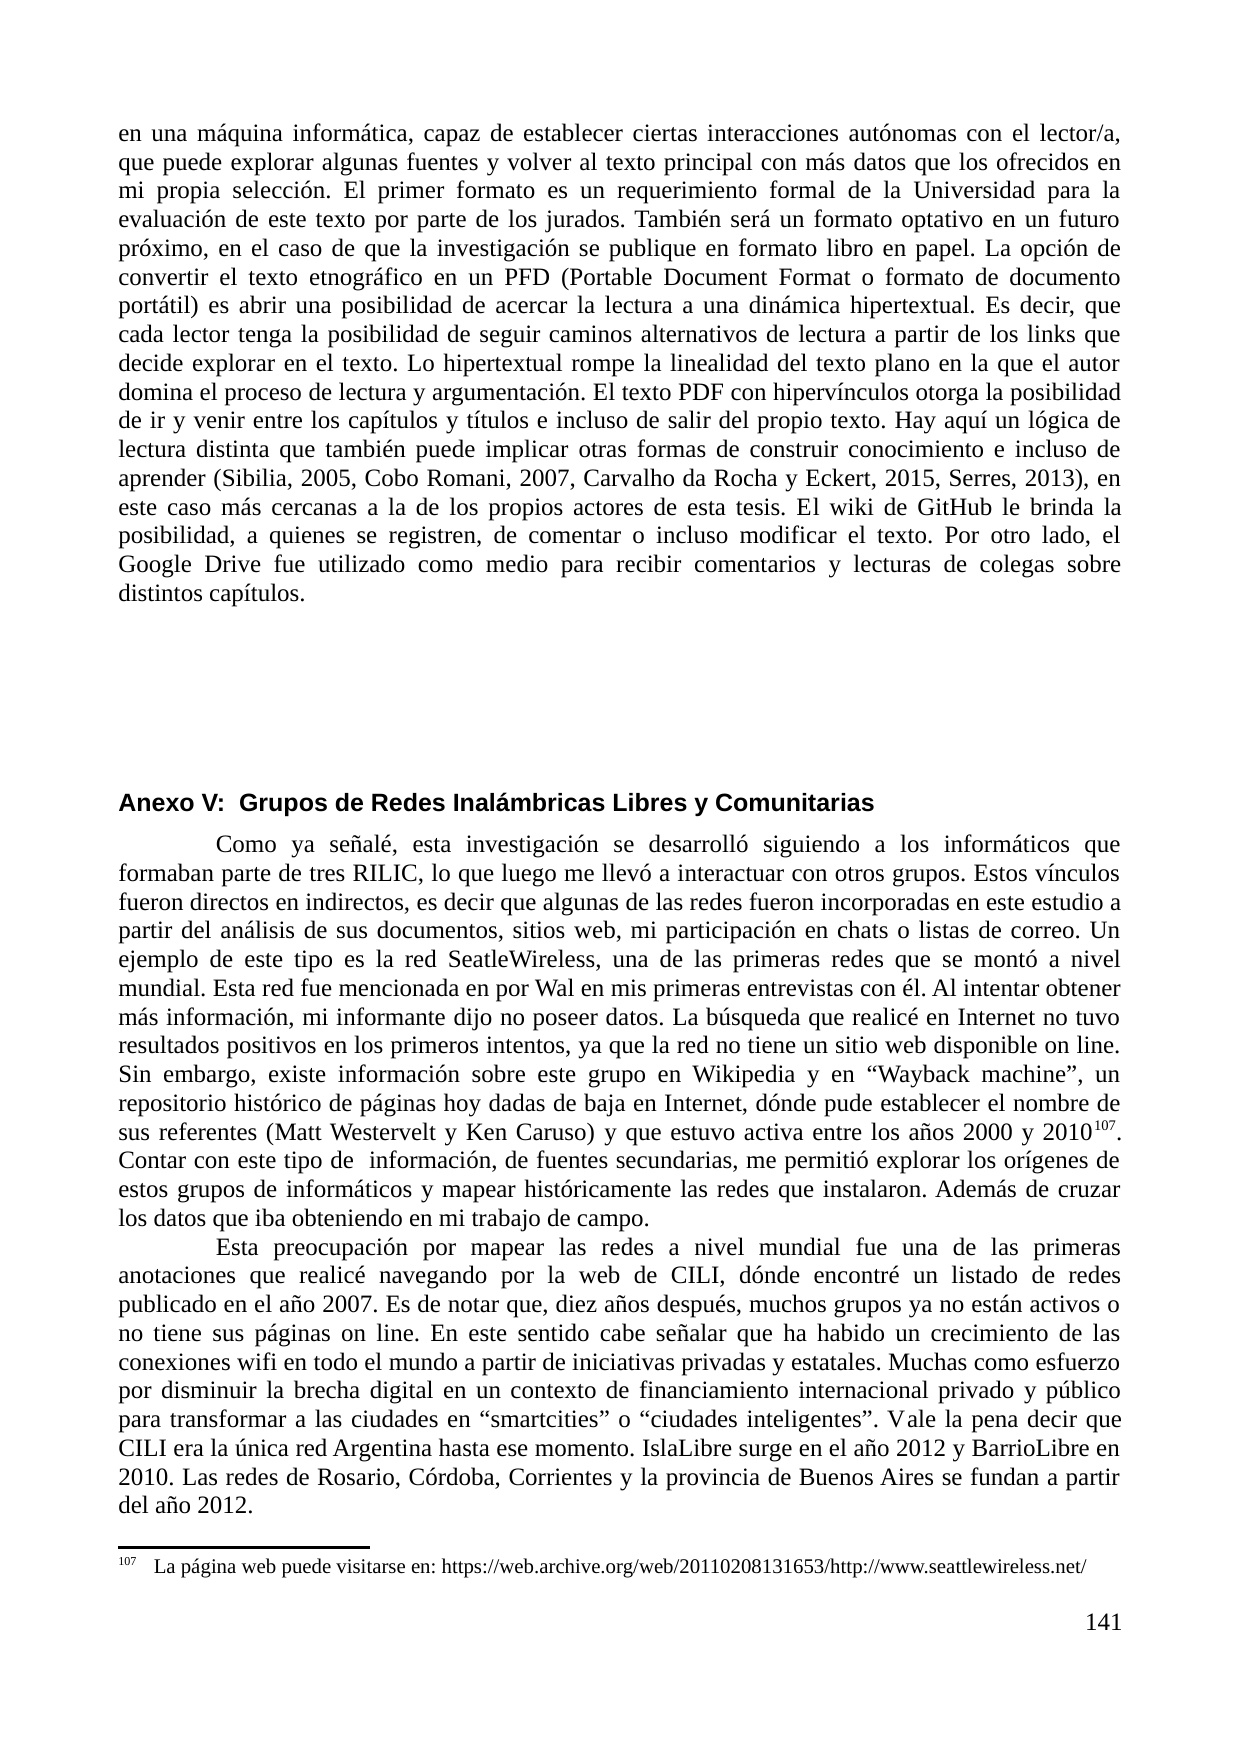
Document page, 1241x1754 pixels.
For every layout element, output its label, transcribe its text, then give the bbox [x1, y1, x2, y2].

text en una máquina informática, capaz de establecer ciertas interacciones autónomas con el lector/a, que puede explorar algunas fuentes y volver al texto principal con más datos que los ofrecidos en mi propia selección. El primer formato es un requerimiento formal de la Universidad para la evaluación de este texto por parte de los jurados. También será un formato optativo en un futuro próximo, en el caso de que la investigación se publique en formato libro en papel. La opción de convertir el texto etnográfico en un PFD (Portable Document Format o formato de documento portátil) es abrir una posibilidad de acercar la lectura a una dinámica hipertextual. Es decir, que cada lector tenga la posibilidad de seguir caminos alternativos de lectura a partir de los links que decide explorar en el texto. Lo hipertextual rompe la linealidad del texto plano en la que el autor domina el proceso de lectura y argumentación. El texto PDF con hipervínculos otorga la posibilidad de ir y venir entre los capítulos y títulos e incluso de salir del propio texto. Hay aquí un lógica de lectura distinta que también puede implicar otras formas de construir conocimiento e incluso de aprender (Sibilia, 2005, Cobo Romani, 2007, Carvalho da Rocha y Eckert, 2015, Serres, 2013), en este caso más cercanas a la de los propios actores de esta tesis. El wiki de GitHub le brinda la posibilidad, a quienes se registren, de comentar o incluso modificar el texto. Por otro lado, el Google Drive fue utilizado como medio para recibir comentarios y lecturas de colegas sobre distintos capítulos. [118, 118, 1122, 607]
text Como ya señalé, esta investigación se desarrolló siguiendo a los informáticos que formaban parte de tres RILIC, lo que luego me llevó a interactuar con otros grupos. Estos vínculos fueron directos en indirectos, es decir que algunas de las redes fueron incorporadas en este estudio a partir del análisis de sus documentos, sitios web, mi participación en chats o listas de correo. Un ejemplo de este tipo es la red SeatleWireless, una de las primeras redes que se montó a nivel mundial. Esta red fue mencionada en por Wal en mis primeras entrevistas con él. Al intentar obtener más información, mi informante dijo no poseer datos. La búsqueda que realicé en Internet no tuvo resultados positivos en los primeros intentos, ya que la red no tiene un sitio web disponible on line. Sin embargo, existe información sobre este grupo en Wikipedia y en “Wayback machine”, un repositorio histórico de páginas hoy dadas de baja en Internet, dónde pude establecer el nombre de sus referentes (Matt Westervelt y Ken Caruso) y que estuvo activa entre los años 2000 y 2010. Contar con este tipo de información, de fuentes secundarias, me permitió explorar los orígenes de estos grupos de informáticos y mapear históricamente las redes que instalaron. Además de cruzar los datos que iba obteniendo en mi trabajo de campo. [118, 829, 1122, 1232]
text Esta preocupación por mapear las redes a nivel mundial fue una de las primeras anotaciones que realicé navegando por la web de CILI, dónde encontré un listado de redes publicado en el año 2007. Es de notar que, diez años después, muchos grupos ya no están activos o no tiene sus páginas on line. En este sentido cabe señalar que ha habido un crecimiento de las conexiones wifi en todo el mundo a partir de iniciativas privadas y estatales. Muchas como esfuerzo por disminuir la brecha digital en un contexto de financiamiento internacional privado y público para transformar a las ciudades en “smartcities” o “ciudades inteligentes”. Vale la pena decir que CILI era la única red Argentina hasta ese momento. IslaLibre surge en el año 2012 y BarrioLibre en 2010. Las redes de Rosario, Córdoba, Corrientes y la provincia de Buenos Aires se fundan a partir del año 2012. [118, 1232, 1122, 1519]
text La página web puede visitarse en: https://web.archive.org/web/20110208131653/http://www.seattlewireless.net/ [118, 1553, 1122, 1578]
subtitle Anexo V: Grupos de Redes Inalámbricas Libres y Comunitarias [118, 788, 1122, 817]
